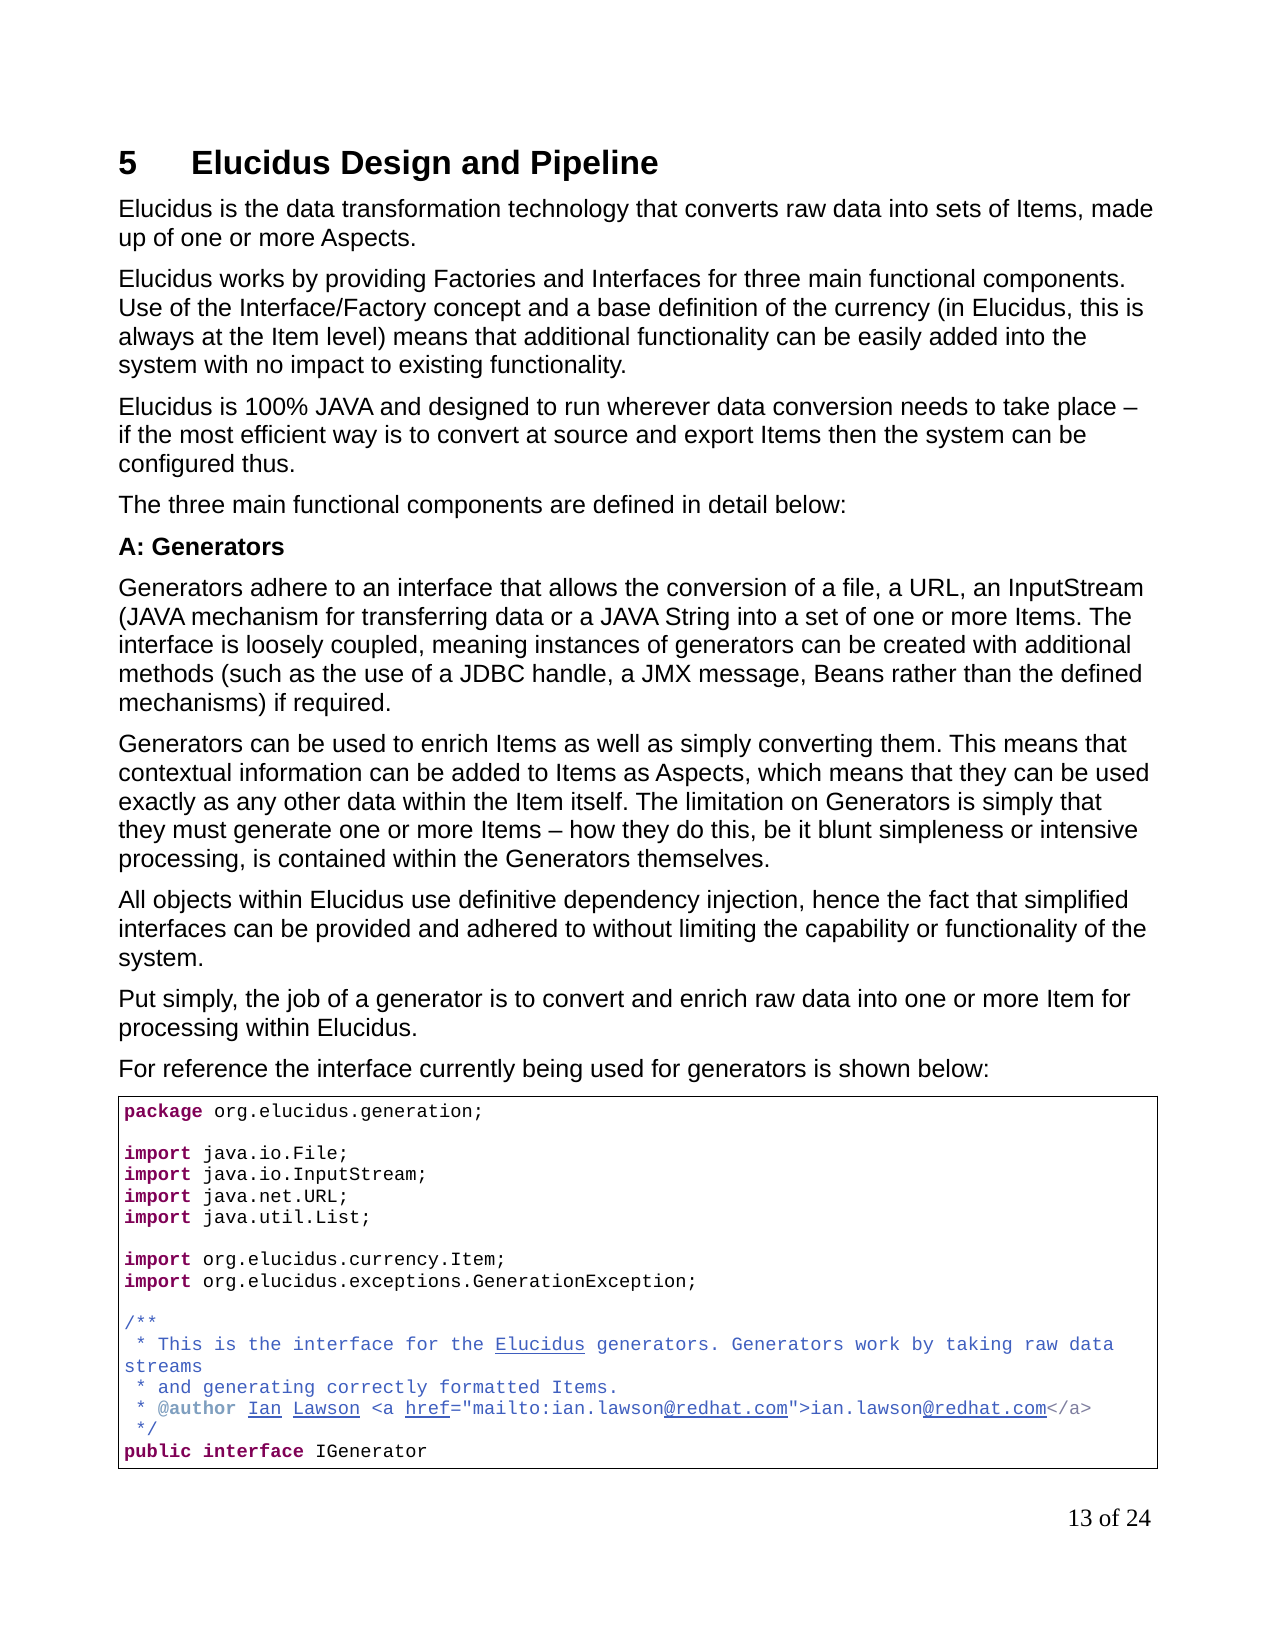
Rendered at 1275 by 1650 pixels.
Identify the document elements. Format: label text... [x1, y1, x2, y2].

text A: Generators [118, 532, 1157, 561]
text Generators can be used to enrich Items as well as simply converting them. This means that contextual information can be added to Items as Aspects, which means that they can be used exactly as any other data within the Item itself. The limitation on Generators is simply that they must generate one or more Items – how they do this, be it blunt simpleness or intensive processing, is contained within the Generators themselves. [118, 729, 1157, 873]
table_header package org.elucidus.generation; import java.io.File; import java.io.InputStream; import java.net.URL; import java.util.List; import org.elucidus.currency.Item; import org.elucidus.exceptions.GenerationException; /** * This is the interface for the Elucidus generators. Generators work by taking raw data streams * and generating correctly formatted Items. * @author Ian Lawson <a href="mailto:ian.lawson@redhat.com">ian.lawson@redhat.com</a> */ public interface IGenerator [119, 1097, 1157, 1468]
text Elucidus works by providing Factories and Interfaces for three main functional components. Use of the Interface/Factory concept and a base definition of the currency (in Elucidus, this is always at the Item level) means that additional functionality can be easily added into the system with no impact to existing functionality. [118, 264, 1157, 379]
text All objects within Elucidus use definitive dependency injection, hence the fact that simplified interfaces can be provided and adhered to without limiting the capability or functionality of the system. [118, 886, 1157, 972]
text The three main functional components are defined in detail below: [118, 491, 1157, 519]
text Put simply, the job of a generator is to convert and enrich raw data into one or more Item for processing within Elucidus. [118, 984, 1157, 1042]
subtitle Elucidus Design and Pipeline [118, 143, 1157, 182]
text Elucidus is the data transformation technology that converts raw data into sets of Items, made up of one or more Aspects. [118, 194, 1157, 252]
text Elucidus is 100% JAVA and designed to run wherever data conversion needs to take place – if the most efficient way is to convert at source and export Items then the system can be configured thus. [118, 392, 1157, 478]
text For reference the interface currently being used for generators is shown below: [118, 1054, 1157, 1083]
text Generators adhere to an interface that allows the conversion of a file, a URL, an InputStream (JAVA mechanism for transferring data or a JAVA String into a set of one or more Items. The interface is loosely coupled, meaning instances of generators can be created with additional methods (such as the use of a JDBC handle, a JMX message, Beans rather than the defined mechanisms) if required. [118, 573, 1157, 717]
